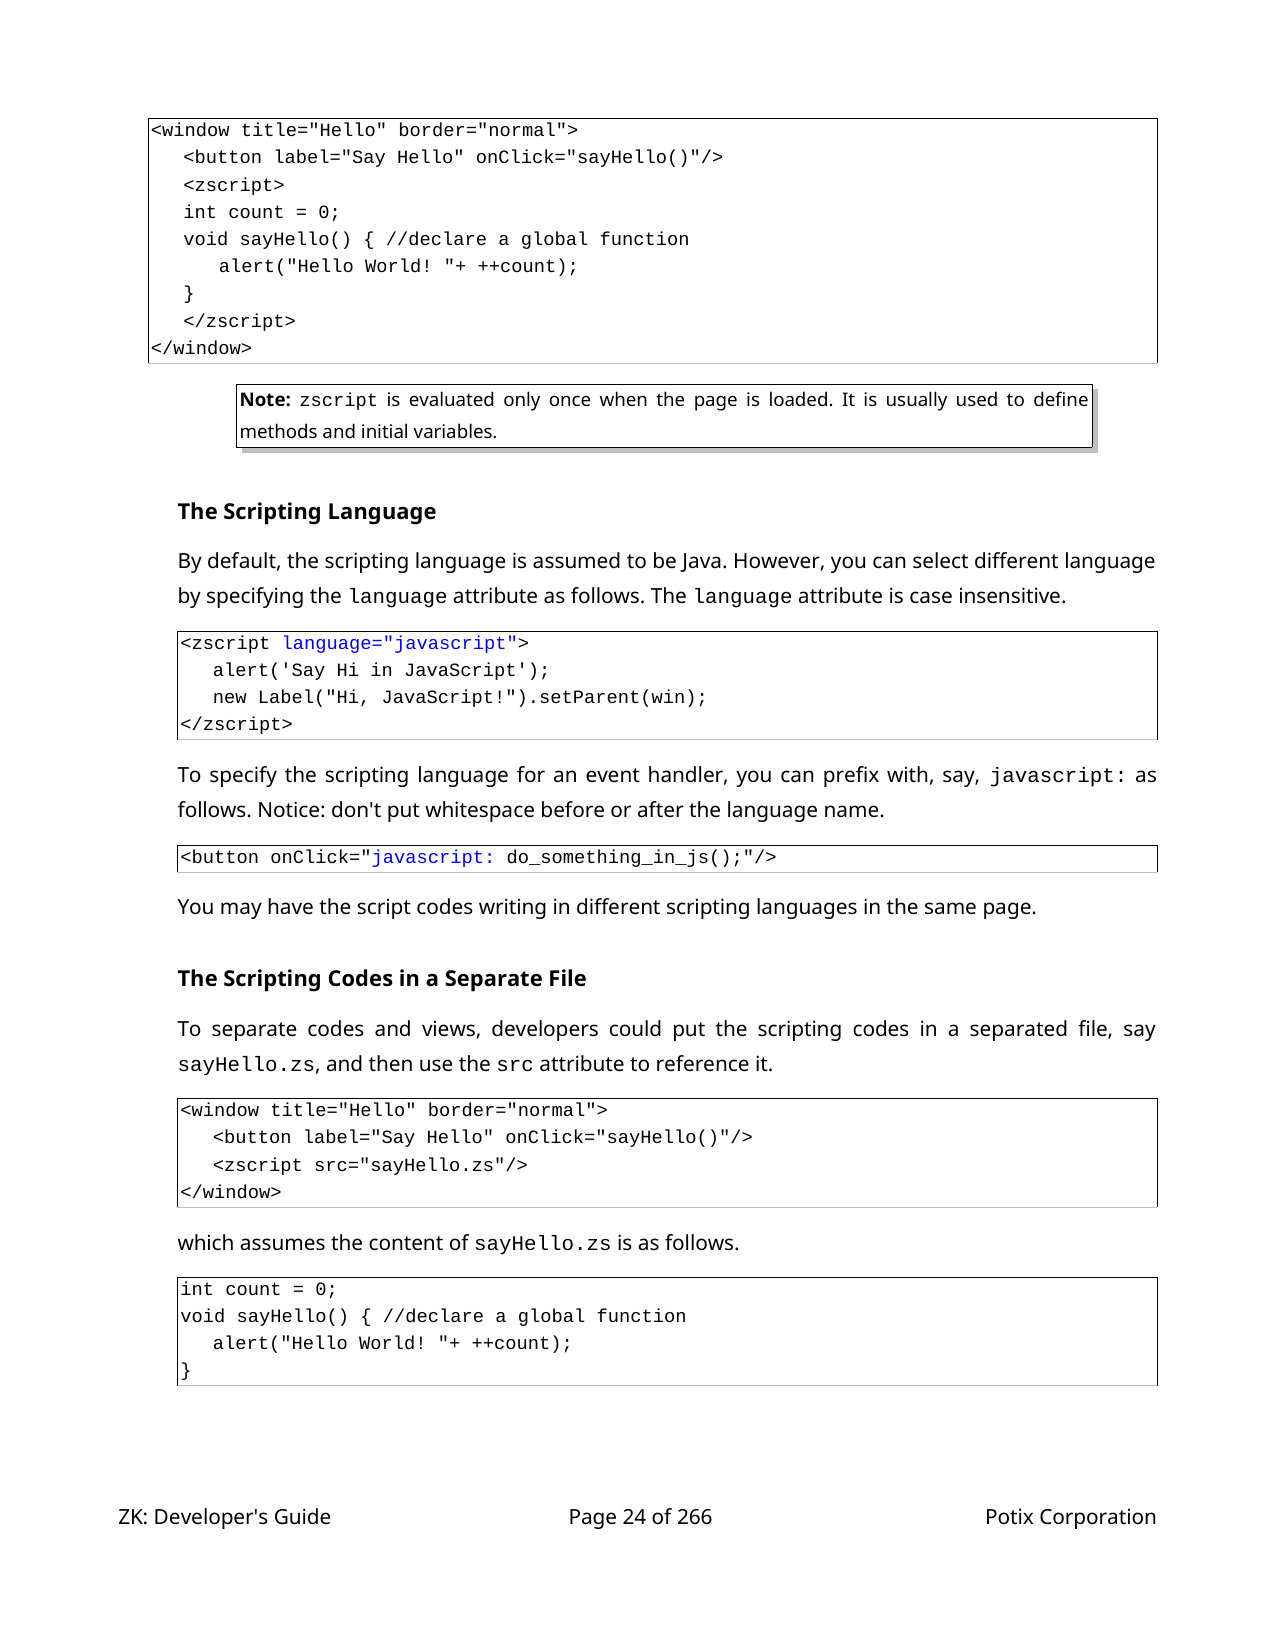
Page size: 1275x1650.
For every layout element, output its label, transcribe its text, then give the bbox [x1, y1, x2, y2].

text alert("Hello World! "+ ++count); [149, 254, 1157, 278]
subtitle The Scripting Language [177, 496, 1157, 526]
text </zscript> [149, 308, 1157, 333]
text alert('Say Hi in JavaScript'); [178, 658, 1157, 682]
text <zscript> [149, 172, 1157, 197]
subtitle The Scripting Codes in a Separate File [177, 963, 1157, 993]
text To specify the scripting language for an event handler, you can prefix with, say, javascript: as follows. Notice: don't put whitespace before or after the language name. [177, 760, 1157, 824]
text void sayHello() { //declare a global function [149, 227, 1157, 251]
text <window title="Hello" border="normal"> [149, 119, 1157, 142]
text <button label="Say Hello" onClick="sayHello()"/> [149, 145, 1157, 169]
text By default, the scripting language is assumed to be Java. However, you can select different language by specifying the language attribute as follows. The language attribute is case insensitive. [177, 546, 1157, 610]
text } [178, 1358, 1157, 1385]
text To separate codes and views, developers could put the scripting codes in a separated file, say sayHello.zs, and then use the src attribute to reference it. [177, 1014, 1157, 1077]
text </zscript> [178, 712, 1157, 739]
text <zscript language="javascript"> [178, 632, 1157, 655]
text new Label("Hi, JavaScript!").setParent(win); [178, 685, 1157, 709]
text Note: zscript is evaluated only once when the page is loaded. It is usually used to define methods and initial variables. [237, 385, 1092, 447]
text <button onClick="javascript: do_something_in_js();"/> [178, 846, 1157, 872]
text int count = 0; [149, 200, 1157, 224]
text <window title="Hello" border="normal"> [178, 1099, 1157, 1122]
text int count = 0; [178, 1278, 1157, 1301]
text } [149, 281, 1157, 306]
text alert("Hello World! "+ ++count); [178, 1331, 1157, 1355]
text void sayHello() { //declare a global function [178, 1304, 1157, 1328]
text </window> [149, 336, 1157, 363]
text <zscript src="sayHello.zs"/> [178, 1152, 1157, 1177]
text which assumes the content of sayHello.zs is as follows. [177, 1228, 1157, 1256]
text You may have the script codes writing in different scripting languages in the same page. [177, 892, 1157, 921]
text <button label="Say Hello" onClick="sayHello()"/> [178, 1125, 1157, 1149]
text </window> [178, 1180, 1157, 1207]
